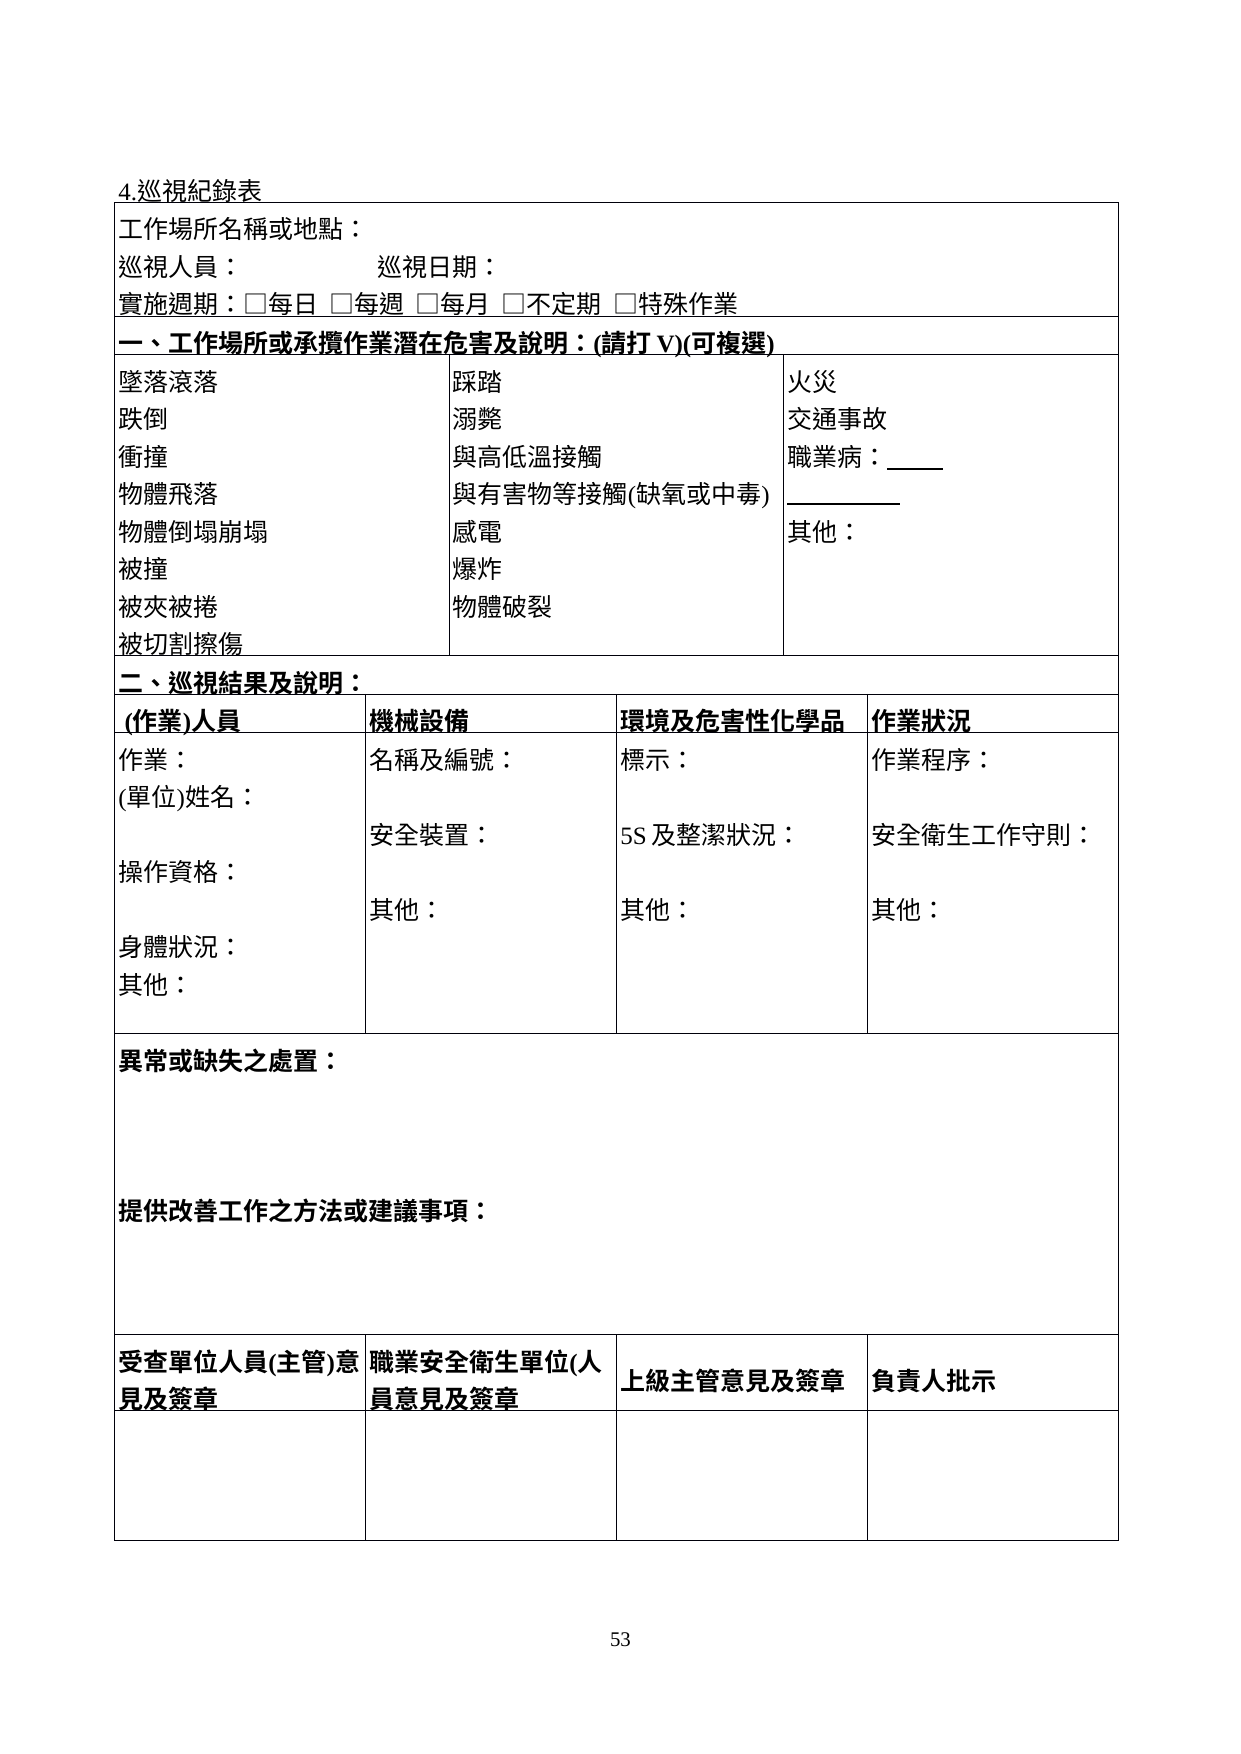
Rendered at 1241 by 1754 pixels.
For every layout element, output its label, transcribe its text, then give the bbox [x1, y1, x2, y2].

table_cell (作業)人員 [115, 695, 365, 732]
table_cell [868, 1411, 1118, 1540]
table_cell 異常或缺失之處置： 提供改善工作之方法或建議事項： [115, 1034, 1118, 1334]
table_cell 作業狀況 [868, 695, 1118, 732]
table_cell 墜落滾落 跌倒 衝撞 物體飛落 物體倒塌崩塌 被撞 被夾被捲 被切割擦傷 [115, 355, 449, 655]
table_cell 二、巡視結果及說明： [115, 656, 1118, 694]
table_cell [115, 1411, 365, 1540]
table_cell 一、工作場所或承攬作業潛在危害及說明：(請打V)(可複選) [115, 317, 1118, 354]
table_cell 職業安全衛生單位(人員意見及簽章 [366, 1335, 616, 1410]
table_cell 受查單位人員(主管)意見及簽章 [115, 1335, 365, 1410]
table_cell 標示： 5S及整潔狀況： 其他： [617, 733, 867, 1033]
table_cell 環境及危害性化學品 [617, 695, 867, 732]
table_cell [617, 1411, 867, 1540]
subtitle 巡視紀錄表 [118, 164, 1122, 202]
table_cell 作業程序： 安全衛生工作守則： 其他： [868, 733, 1118, 1033]
table_cell 上級主管意見及簽章 [617, 1335, 867, 1410]
table_cell [366, 1411, 616, 1540]
table_cell 機械設備 [366, 695, 616, 732]
table_cell 作業： (單位)姓名： 操作資格： 身體狀況： 其他： [115, 733, 365, 1033]
table_cell 火災 交通事故 職業病： 其他： [784, 355, 1118, 655]
table_header 工作場所名稱或地點： 巡視人員： 巡視日期： 實施週期：□每日 □每週 □每月 □不定期 □特殊作業 [115, 203, 1118, 316]
table_cell 名稱及編號： 安全裝置： 其他： [366, 733, 616, 1033]
table_cell 負責人批示 [868, 1335, 1118, 1410]
table_cell 踩踏 溺斃 與高低溫接觸 與有害物等接觸(缺氧或中毒) 感電 爆炸 物體破裂 [450, 355, 783, 655]
